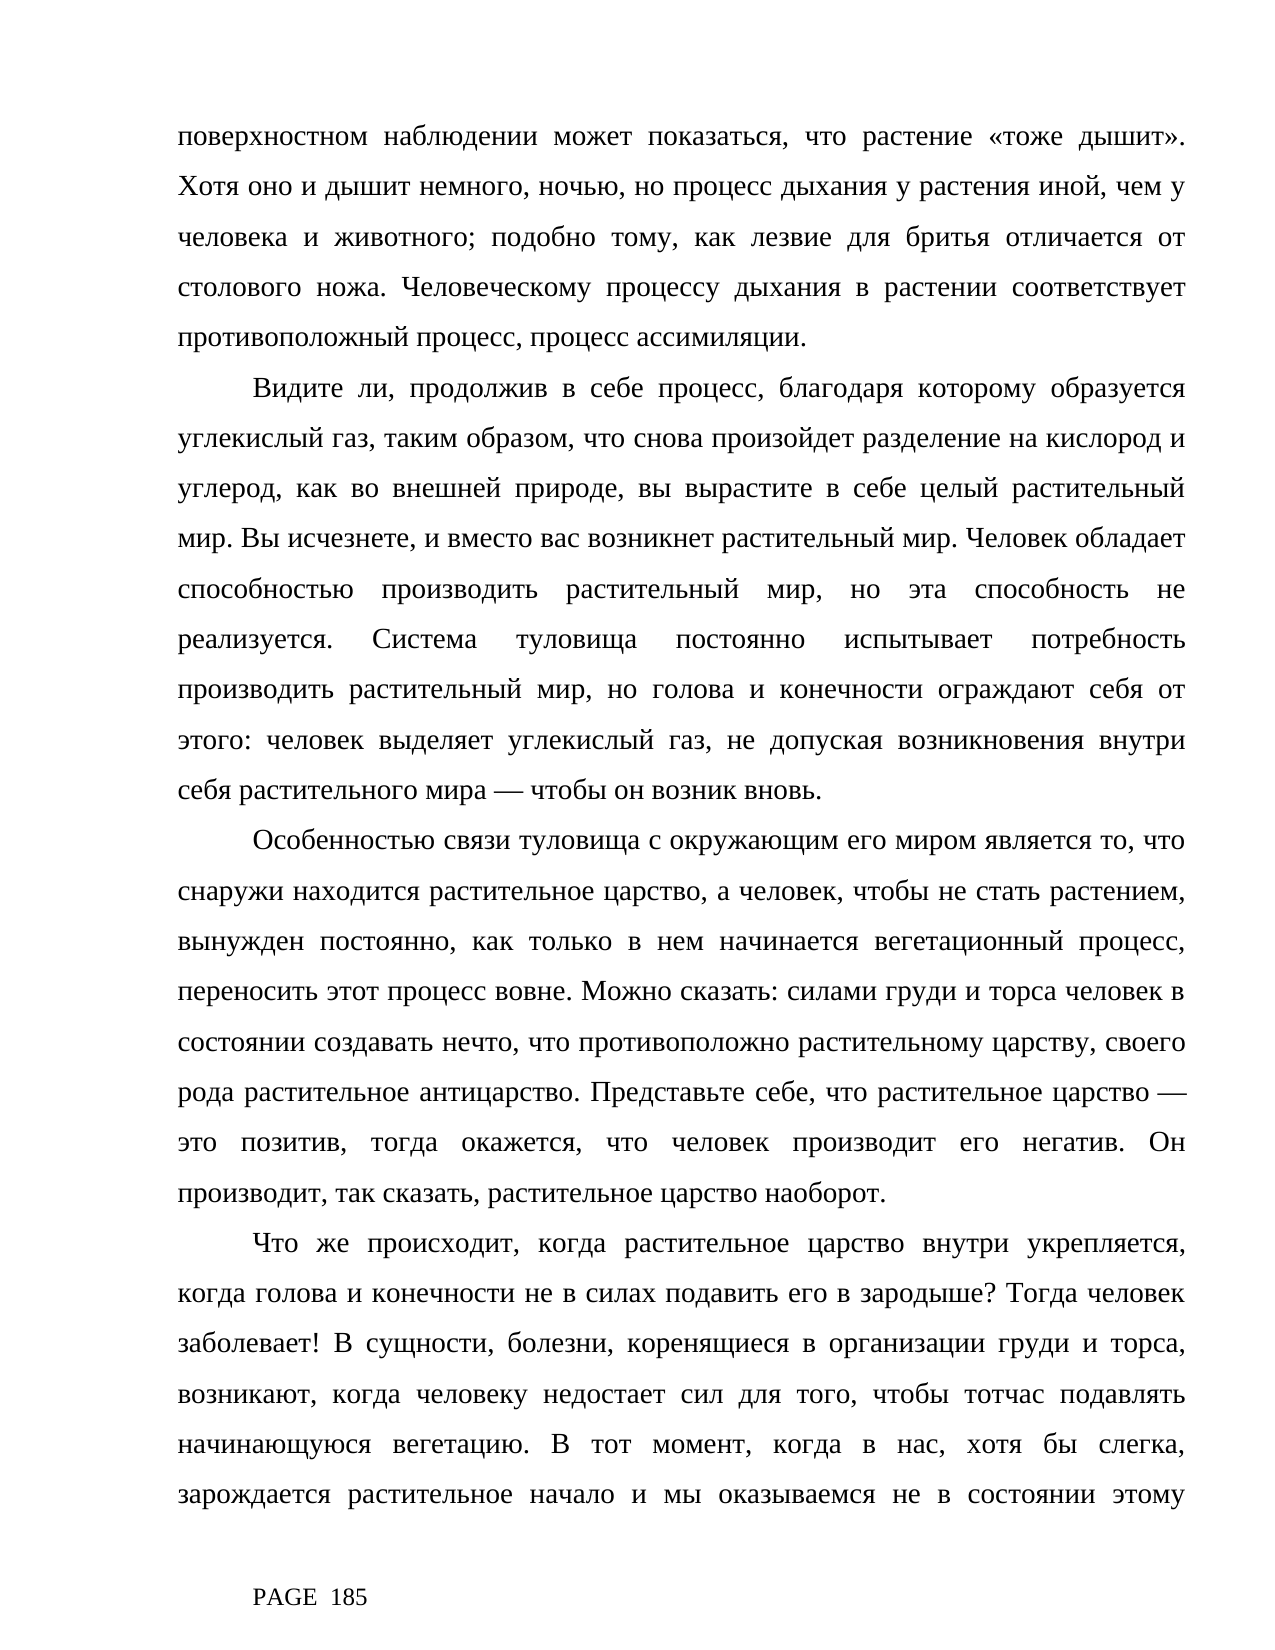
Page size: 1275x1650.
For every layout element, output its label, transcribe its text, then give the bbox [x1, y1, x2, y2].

text поверхностном наблюдении может показаться, что растение «тоже дышит». Хотя оно и дышит немного, ночью, но процесс дыхания у растения иной, чем у человека и животного; подобно тому, как лезвие для бритья отличается от столового ножа. Человеческому процессу дыхания в растении соответствует противоположный процесс, процесс ассимиляции. [177, 118, 1186, 353]
text Что же происходит, когда растительное царство внутри укрепляется, когда голова и конечности не в силах подавить его в зародыше? Тогда человек заболевает! В сущности, болезни, коренящиеся в организации груди и торса, возникают, когда человеку недостает сил для того, чтобы тотчас подавлять начинающуюся вегетацию. В тот момент, когда в нас, хотя бы слегка, зарождается растительное начало и мы оказываемся не в состоянии этому [177, 1225, 1186, 1510]
text Видите ли, продолжив в себе процесс, благодаря которому образуется углекислый газ, таким образом, что снова произойдет разделение на кислород и углерод, как во внешней природе, вы вырастите в себе целый растительный мир. Вы исчезнете, и вместо вас возникнет растительный мир. Человек обладает способностью производить растительный мир, но эта способность не реализуется. Система туловища постоянно испытывает потребность производить растительный мир, но голова и конечности ограждают себя от этого: человек выделяет углекислый газ, не допуская возникновения внутри себя растительного мира — чтобы он возник вновь. [177, 370, 1186, 806]
text Особенностью связи туловища с окружающим его миром является то, что снаружи находится растительное царство, а человек, чтобы не стать растением, вынужден постоянно, как только в нем начинается вегетационный процесс, переносить этот процесс вовне. Можно сказать: силами груди и торса человек в состоянии создавать нечто, что противоположно растительному царству, своего рода растительное антицарство. Представьте себе, что растительное царство — это позитив, тогда окажется, что человек производит его негатив. Он производит, так сказать, растительное царство наоборот. [177, 822, 1186, 1208]
